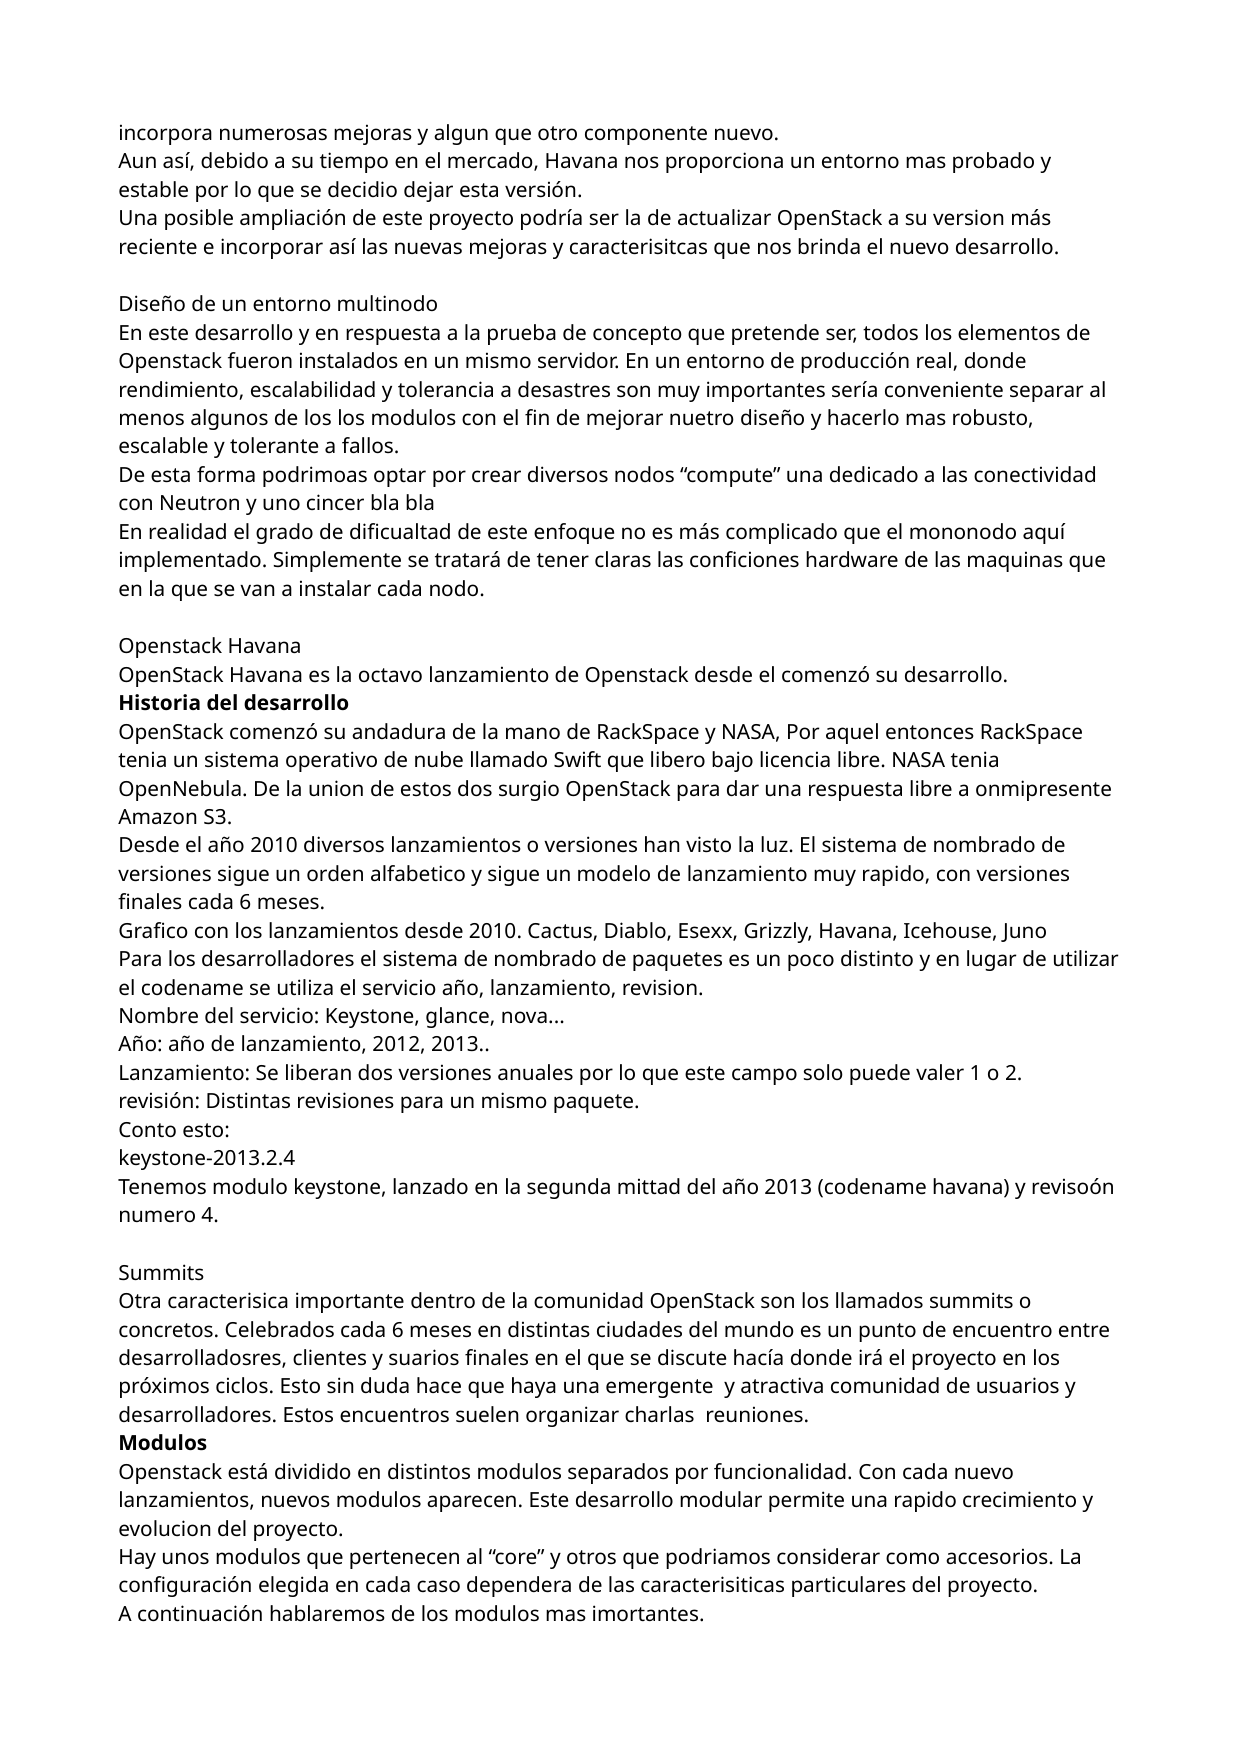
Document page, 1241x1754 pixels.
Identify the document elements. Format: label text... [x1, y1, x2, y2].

text Historia del desarrollo [118, 688, 1122, 717]
text OpenStack comenzó su andadura de la mano de RackSpace y NASA, Por aquel entonces RackSpace tenia un sistema operativo de nube llamado Swift que libero bajo licencia libre. NASA tenia OpenNebula. De la union de estos dos surgio OpenStack para dar una respuesta libre a onmipresente Amazon S3. [118, 717, 1122, 831]
text Año: año de lanzamiento, 2012, 2013.. [118, 1029, 1122, 1058]
text Nombre del servicio: Keystone, glance, nova... [118, 1001, 1122, 1029]
text Desde el año 2010 diversos lanzamientos o versiones han visto la luz. El sistema de nombrado de versiones sigue un orden alfabetico y sigue un modelo de lanzamiento muy rapido, con versiones finales cada 6 meses. [118, 831, 1122, 916]
text Tenemos modulo keystone, lanzado en la segunda mittad del año 2013 (codename havana) y revisoón numero 4. [118, 1172, 1122, 1229]
text Openstack Havana [118, 631, 1122, 660]
text Summits [118, 1258, 1122, 1286]
text Modulos [118, 1428, 1122, 1457]
text Aun así, debido a su tiempo en el mercado, Havana nos proporciona un entorno mas probado y estable por lo que se decidio dejar esta versión. [118, 147, 1122, 203]
text A continuación hablaremos de los modulos mas imortantes. [118, 1599, 1122, 1627]
text OpenStack Havana es la octavo lanzamiento de Openstack desde el comenzó su desarrollo. [118, 660, 1122, 688]
text revisión: Distintas revisiones para un mismo paquete. [118, 1086, 1122, 1115]
text keystone-2013.2.4 [118, 1143, 1122, 1172]
text Conto esto: [118, 1115, 1122, 1143]
text incorpora numerosas mejoras y algun que otro componente nuevo. [118, 118, 1122, 147]
text Lanzamiento: Se liberan dos versiones anuales por lo que este campo solo puede valer 1 o 2. [118, 1058, 1122, 1086]
text Hay unos modulos que pertenecen al “core” y otros que podriamos considerar como accesorios. La configuración elegida en cada caso dependera de las caracterisiticas particulares del proyecto. [118, 1542, 1122, 1599]
text En realidad el grado de dificualtad de este enfoque no es más complicado que el mononodo aquí implementado. Simplemente se tratará de tener claras las conficiones hardware de las maquinas que en la que se van a instalar cada nodo. [118, 517, 1122, 602]
text Una posible ampliación de este proyecto podría ser la de actualizar OpenStack a su version más reciente e incorporar así las nuevas mejoras y caracterisitcas que nos brinda el nuevo desarrollo. [118, 203, 1122, 260]
text De esta forma podrimoas optar por crear diversos nodos “compute” una dedicado a las conectividad con Neutron y uno cincer bla bla [118, 460, 1122, 517]
text En este desarrollo y en respuesta a la prueba de concepto que pretende ser, todos los elementos de Openstack fueron instalados en un mismo servidor. En un entorno de producción real, donde rendimiento, escalabilidad y tolerancia a desastres son muy importantes sería conveniente separar al menos algunos de los los modulos con el fin de mejorar nuetro diseño y hacerlo mas robusto, escalable y tolerante a fallos. [118, 318, 1122, 460]
text Para los desarrolladores el sistema de nombrado de paquetes es un poco distinto y en lugar de utilizar el codename se utiliza el servicio año, lanzamiento, revision. [118, 944, 1122, 1001]
text Openstack está dividido en distintos modulos separados por funcionalidad. Con cada nuevo lanzamientos, nuevos modulos aparecen. Este desarrollo modular permite una rapido crecimiento y evolucion del proyecto. [118, 1457, 1122, 1542]
text Otra caracterisica importante dentro de la comunidad OpenStack son los llamados summits o concretos. Celebrados cada 6 meses en distintas ciudades del mundo es un punto de encuentro entre desarrolladosres, clientes y suarios finales en el que se discute hacía donde irá el proyecto en los próximos ciclos. Esto sin duda hace que haya una emergente y atractiva comunidad de usuarios y desarrolladores. Estos encuentros suelen organizar charlas reuniones. [118, 1286, 1122, 1428]
text Grafico con los lanzamientos desde 2010. Cactus, Diablo, Esexx, Grizzly, Havana, Icehouse, Juno [118, 916, 1122, 944]
text Diseño de un entorno multinodo [118, 289, 1122, 318]
